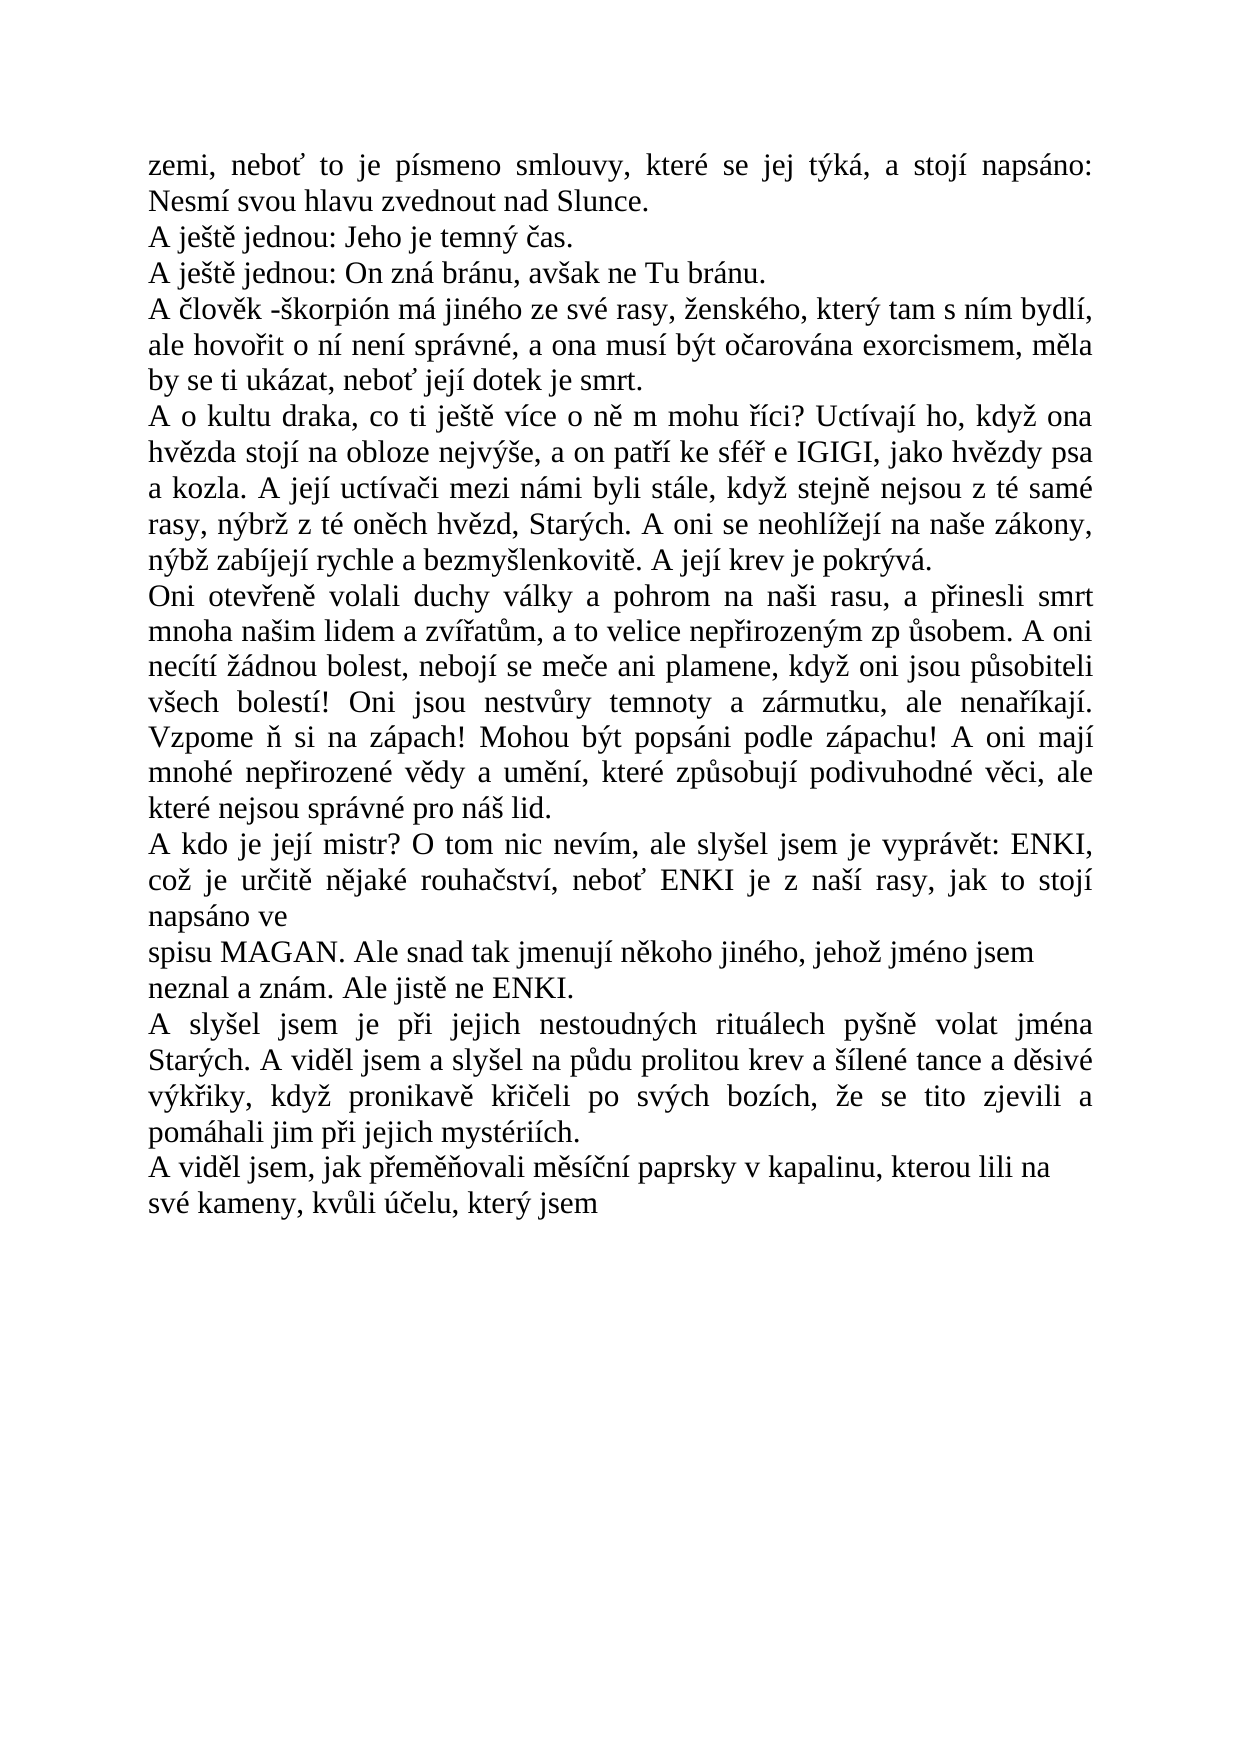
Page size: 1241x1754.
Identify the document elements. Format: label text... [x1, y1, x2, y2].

text A člověk -škorpión má jiného ze své rasy, ženského, který tam s ním bydlí, ale hovořit o ní není správné, a ona musí být očarována exorcismem, měla by se ti ukázat, neboť její dotek je smrt. [148, 291, 1094, 397]
text A ještě jednou: On zná bránu, avšak ne Tu bránu. [148, 255, 1094, 291]
text A kdo je její mistr? O tom nic nevím, ale slyšel jsem je vyprávět: ENKI, což je určitě nějaké rouhačství, neboť ENKI je z naší rasy, jak to stojí napsáno ve [148, 825, 1094, 933]
text A o kultu draka, co ti ještě více o ně m mohu říci? Uctívají ho, když ona hvězda stojí na obloze nejvýše, a on patří ke sféř e IGIGI, jako hvězdy psa a kozla. A její uctívači mezi námi byli stále, když stejně nejsou z té samé rasy, nýbrž z té oněch hvězd, Starých. A oni se neohlížejí na naše zákony, nýbž zabíjejí rychle a bezmyšlenkovitě. A její krev je pokrývá. [148, 397, 1094, 577]
text Oni otevřeně volali duchy války a pohrom na naši rasu, a přinesli smrt mnoha našim lidem a zvířatům, a to velice nepřirozeným zp ůsobem. A oni necítí žádnou bolest, nebojí se meče ani plamene, když oni jsou působiteli všech bolestí! Oni jsou nestvůry temnoty a zármutku, ale nenaříkají. Vzpome ň si na zápach! Mohou být popsáni podle zápachu! A oni mají mnohé nepřirozené vědy a umění, které způsobují podivuhodné věci, ale které nejsou správné pro náš lid. [148, 577, 1094, 825]
text A slyšel jsem je při jejich nestoudných rituálech pyšně volat jména Starých. A viděl jsem a slyšel na půdu prolitou krev a šílené tance a děsivé výkřiky, když pronikavě křičeli po svých bozích, že se tito zjevili a pomáhali jim při jejich mystériích. [148, 1005, 1094, 1149]
text A viděl jsem, jak přeměňovali měsíční paprsky v kapalinu, kterou lili na své kameny, kvůli účelu, který jsem [148, 1149, 1094, 1221]
text A ještě jednou: Jeho je temný čas. [148, 219, 1094, 254]
text zemi, neboť to je písmeno smlouvy, které se jej týká, a stojí napsáno: Nesmí svou hlavu zvednout nad Slunce. [148, 146, 1094, 218]
text spisu MAGAN. Ale snad tak jmenují někoho jiného, jehož jméno jsem neznal a znám. Ale jistě ne ENKI. [148, 933, 1094, 1005]
